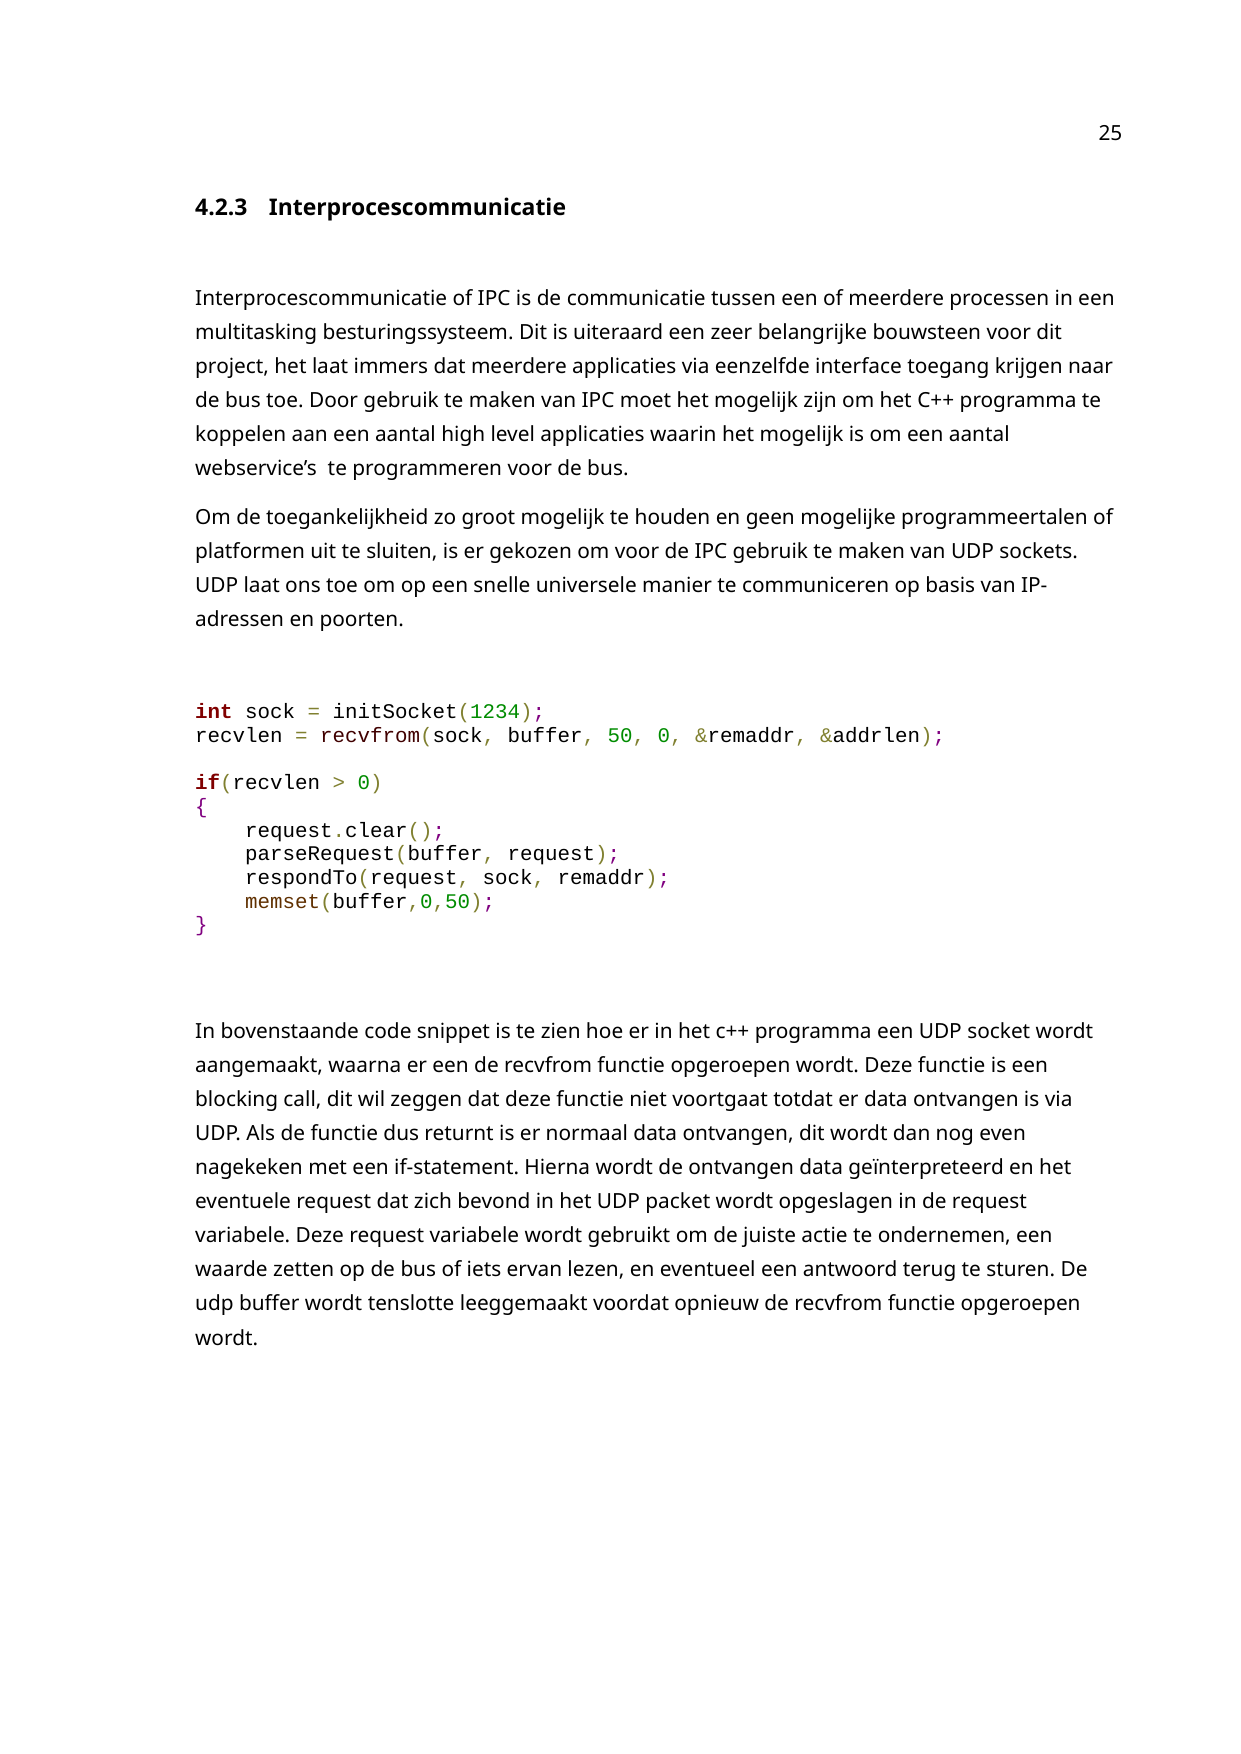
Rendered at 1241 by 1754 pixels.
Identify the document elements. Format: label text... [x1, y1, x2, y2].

text request.clear(); [195, 820, 1122, 843]
text int sock = initSocket(1234); [195, 701, 1122, 725]
subtitle 4.2.3 Interprocescommunicatie [195, 191, 1122, 222]
text Interprocescommunicatie of IPC is de communicatie tussen een of meerdere processen in een multitasking besturingssysteem. Dit is uiteraard een zeer belangrijke bouwsteen voor dit project, het laat immers dat meerdere applicaties via eenzelfde interface toegang krijgen naar de bus toe. Door gebruik te maken van IPC moet het mogelijk zijn om het C++ programma te koppelen aan een aantal high level applicaties waarin het mogelijk is om een aantal webservice’s te programmeren voor de bus. [195, 283, 1122, 482]
text { [195, 796, 1122, 820]
text } [195, 914, 1122, 938]
text respondTo(request, sock, remaddr); [195, 867, 1122, 891]
text recvlen = recvfrom(sock, buffer, 50, 0, &remaddr, &addrlen); [195, 725, 1122, 749]
text parseRequest(buffer, request); [195, 843, 1122, 867]
text In bovenstaande code snippet is te zien hoe er in het c++ programma een UDP socket wordt aangemaakt, waarna er een de recvfrom functie opgeroepen wordt. Deze functie is een blocking call, dit wil zeggen dat deze functie niet voortgaat totdat er data ontvangen is via UDP. Als de functie dus returnt is er normaal data ontvangen, dit wordt dan nog even nagekeken met een if-statement. Hierna wordt de ontvangen data geïnterpreteerd en het eventuele request dat zich bevond in het UDP packet wordt opgeslagen in de request variabele. Deze request variabele wordt gebruikt om de juiste actie te ondernemen, een waarde zetten op de bus of iets ervan lezen, en eventueel een antwoord terug te sturen. De udp buffer wordt tenslotte leeggemaakt voordat opnieuw de recvfrom functie opgeroepen wordt. [195, 1016, 1122, 1351]
text memset(buffer,0,50); [195, 891, 1122, 914]
text if(recvlen > 0) [195, 772, 1122, 796]
text Om de toegankelijkheid zo groot mogelijk te houden en geen mogelijke programmeertalen of platformen uit te sluiten, is er gekozen om voor de IPC gebruik te maken van UDP sockets. UDP laat ons toe om op een snelle universele manier te communiceren op basis van IP-adressen en poorten. [195, 502, 1122, 633]
